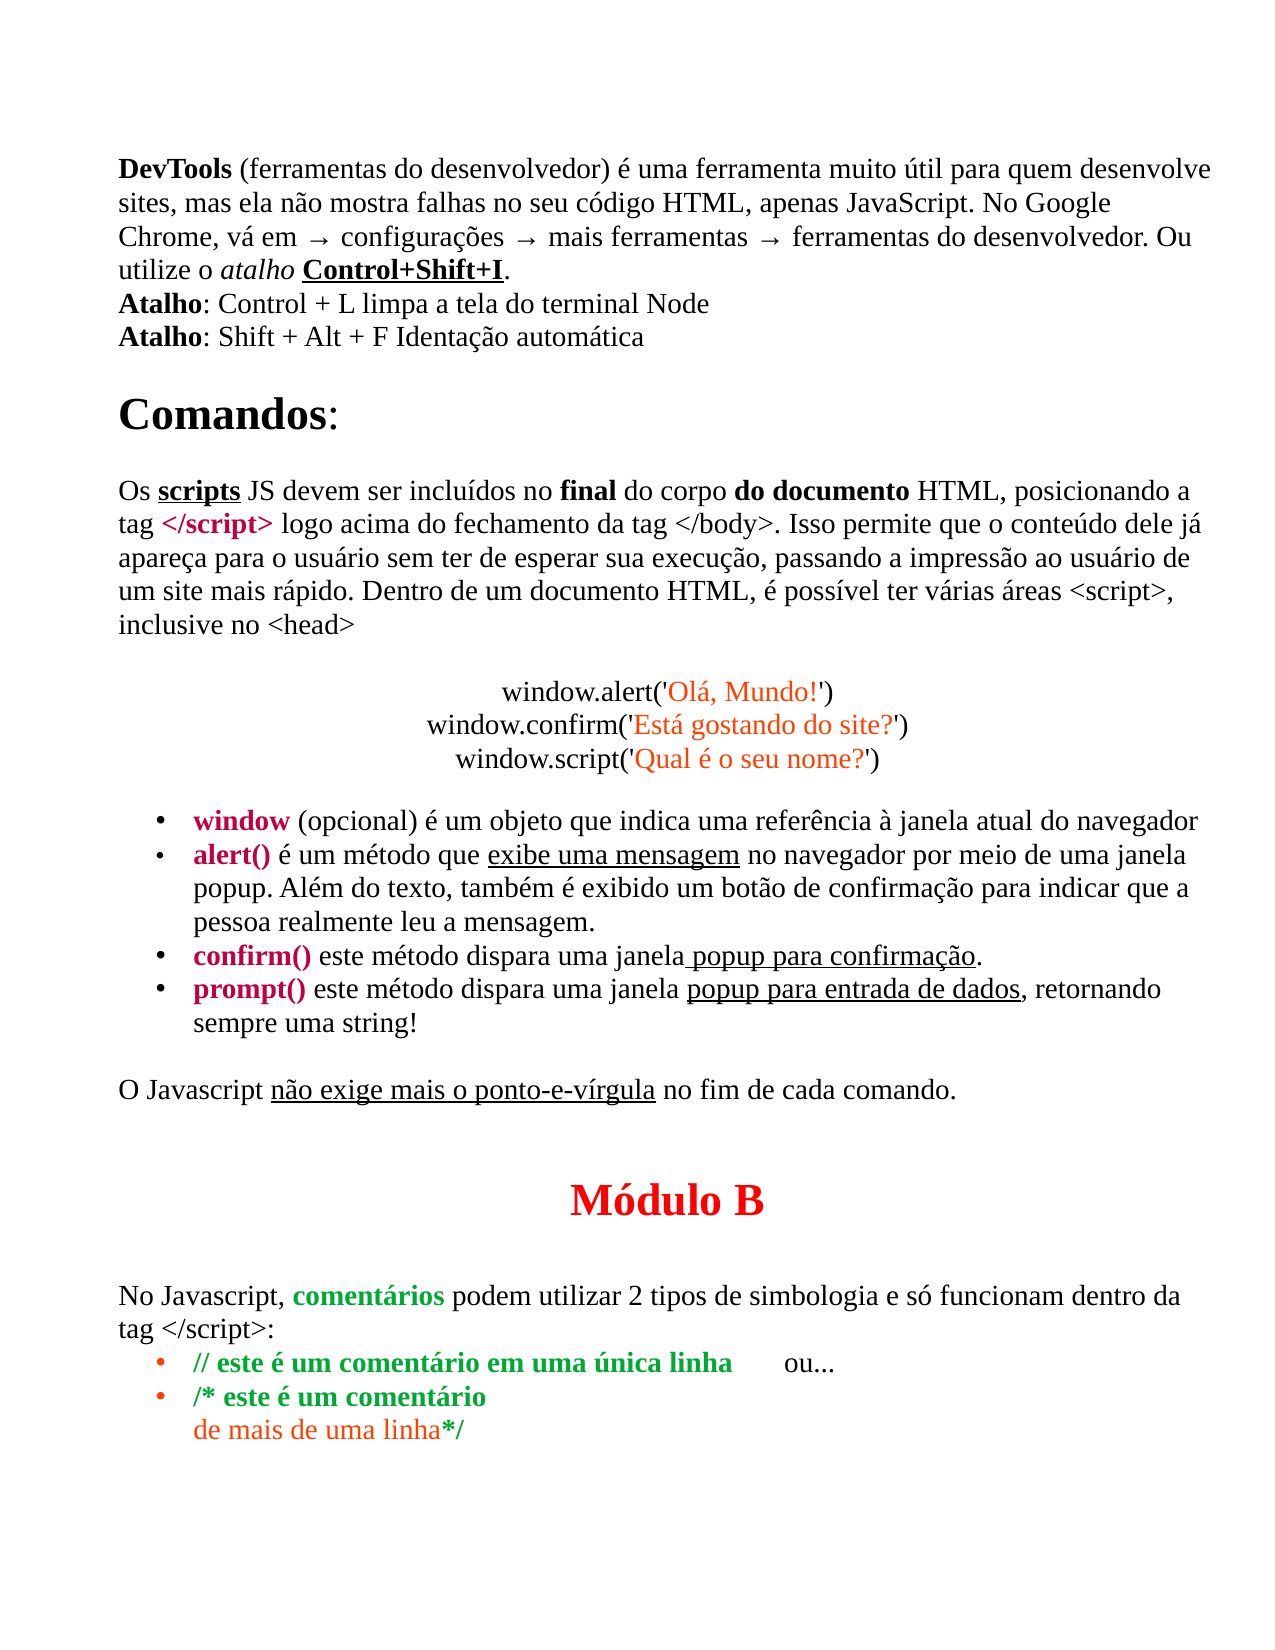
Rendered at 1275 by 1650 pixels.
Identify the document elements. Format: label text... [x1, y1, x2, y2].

text Módulo B [118, 1173, 1217, 1225]
list prompt() este método dispara uma janela popup para entrada de dados, retornando sempre uma string! [156, 971, 1217, 1038]
list confirm() este método dispara uma janela popup para confirmação. [156, 938, 1217, 971]
list de mais de uma linha*/ [156, 1412, 1217, 1446]
list /* este é um comentário [156, 1379, 1217, 1412]
text window.alert('Olá, Mundo!') [118, 674, 1217, 707]
text Os scripts JS devem ser incluídos no final do corpo do documento HTML, posicionando a tag </script> logo acima do fechamento da tag </body>. Isso permite que o conteúdo dele já apareça para o usuário sem ter de esperar sua execução, passando a impressão ao usuário de um site mais rápido. Dentro de um documento HTML, é possível ter várias áreas <script>, inclusive no <head> [118, 473, 1217, 640]
list window (opcional) é um objeto que indica uma referência à janela atual do navegador [156, 803, 1217, 837]
text Atalho: Control + L limpa a tela do terminal Node [118, 286, 1240, 319]
text window.confirm('Está gostando do site?') [118, 707, 1217, 741]
text Comandos: [118, 386, 1217, 439]
list alert() é um método que exibe uma mensagem no navegador por meio de uma janela popup. Além do texto, também é exibido um botão de confirmação para indicar que a pessoa realmente leu a mensagem. [156, 837, 1217, 938]
text window.script('Qual é o seu nome?') [118, 741, 1217, 774]
text O Javascript não exige mais o ponto-e-vírgula no fim de cada comando. [118, 1072, 1217, 1106]
text Atalho: Shift + Alt + F Identação automática [118, 319, 1240, 353]
text No Javascript, comentários podem utilizar 2 tipos de simbologia e só funcionam dentro da tag </script>: [118, 1278, 1217, 1345]
list // este é um comentário em uma única linha ou... [156, 1345, 1217, 1379]
text DevTools (ferramentas do desenvolvedor) é uma ferramenta muito útil para quem desenvolve sites, mas ela não mostra falhas no seu código HTML, apenas JavaScript. No Google Chrome, vá em → configurações → mais ferramentas → ferramentas do desenvolvedor. Ou utilize o atalho Control+Shift+I. [118, 152, 1217, 286]
